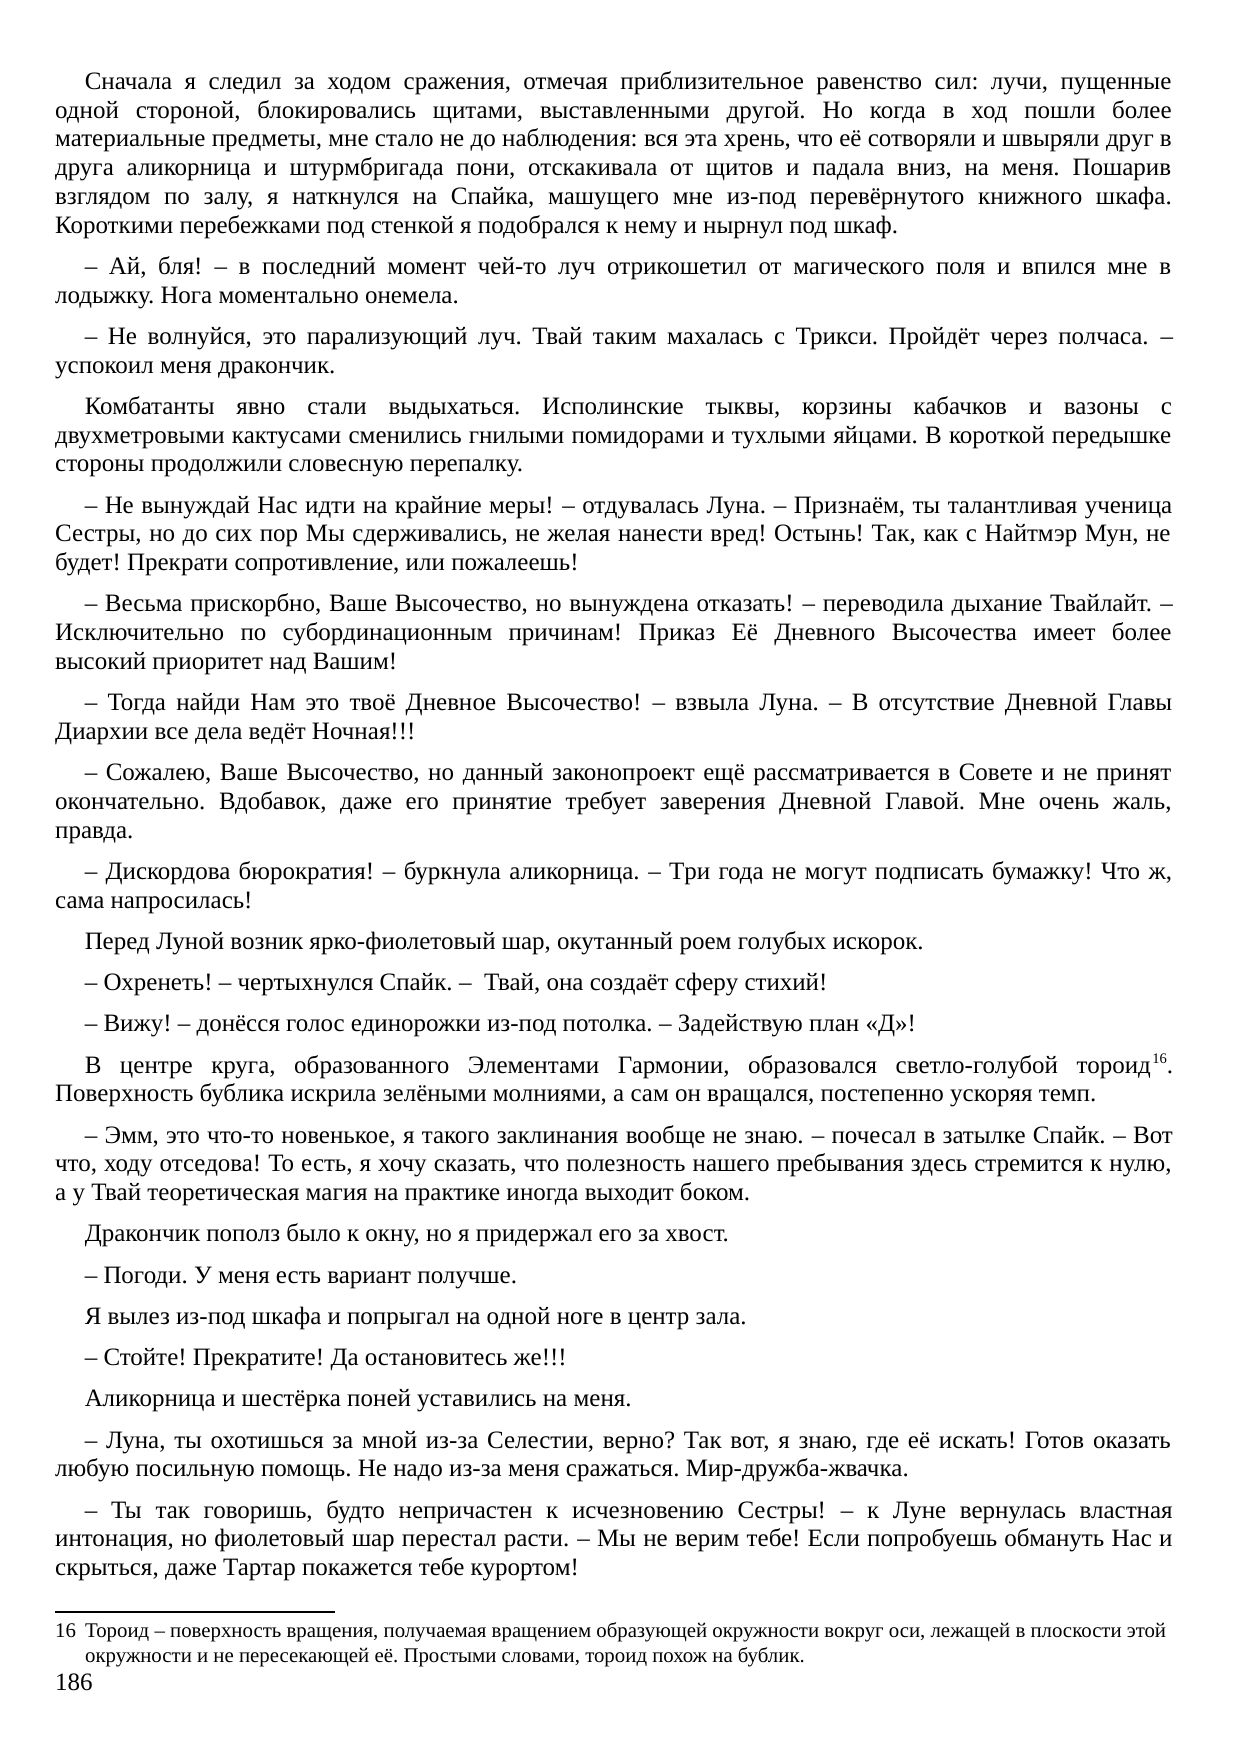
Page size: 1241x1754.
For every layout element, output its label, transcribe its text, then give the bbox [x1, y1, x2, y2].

text – Ты так говоришь, будто непричастен к исчезновению Сестры! – к Луне вернулась властная интонация, но фиолетовый шар перестал расти. – Мы не верим тебе! Если попробуешь обмануть Нас и скрыться, даже Тартар покажется тебе курортом! [55, 1495, 1173, 1581]
text Сначала я следил за ходом сражения, отмечая приблизительное равенство сил: лучи, пущенные одной стороной, блокировались щитами, выставленными другой. Но когда в ход пошли более материальные предметы, мне стало не до наблюдения: вся эта хрень, что её сотворяли и швыряли друг в друга аликорница и штурмбригада пони, отскакивала от щитов и падала вниз, на меня. Пошарив взглядом по залу, я наткнулся на Спайка, машущего мне из-под перевёрнутого книжного шкафа. Короткими перебежками под стенкой я подобрался к нему и нырнул под шкаф. [55, 66, 1173, 238]
text – Эмм, это что-то новенькое, я такого заклинания вообще не знаю. – почесал в затылке Спайк. – Вот что, ходу отседова! То есть, я хочу сказать, что полезность нашего пребывания здесь стремится к нулю, а у Твай теоретическая магия на практике иногда выходит боком. [55, 1120, 1173, 1206]
text – Дискордова бюрократия! – буркнула аликорница. – Три года не могут подписать бумажку! Что ж, сама напросилась! [55, 856, 1173, 913]
text Перед Луной возник ярко-фиолетовый шар, окутанный роем голубых искорок. [55, 926, 1173, 955]
text Комбатанты явно стали выдыхаться. Исполинские тыквы, корзины кабачков и вазоны с двухметровыми кактусами сменились гнилыми помидорами и тухлыми яйцами. В короткой передышке стороны продолжили словесную перепалку. [55, 391, 1173, 477]
text В центре круга, образованного Элементами Гармонии, образовался светло-голубой тороид. Поверхность бублика искрила зелёными молниями, а сам он вращался, постепенно ускоряя темп. [55, 1050, 1173, 1107]
text – Охренеть! – чертыхнулся Спайк. – Твай, она создаёт сферу стихий! [55, 967, 1173, 996]
text – Стойте! Прекратите! Да остановитесь же!!! [55, 1342, 1173, 1371]
text Я вылез из-под шкафа и попрыгал на одной ноге в центр зала. [55, 1301, 1173, 1330]
text – Весьма прискорбно, Ваше Высочество, но вынуждена отказать! – переводила дыхание Твайлайт. – Исключительно по субординационным причинам! Приказ Её Дневного Высочества имеет более высокий приоритет над Вашим! [55, 588, 1173, 675]
text – Сожалею, Ваше Высочество, но данный законопроект ещё рассматривается в Совете и не принят окончательно. Вдобавок, даже его принятие требует заверения Дневной Главой. Мне очень жаль, правда. [55, 757, 1173, 843]
text – Ай, бля! – в последний момент чей-то луч отрикошетил от магического поля и впился мне в лодыжку. Нога моментально онемела. [55, 251, 1173, 308]
text Аликорница и шестёрка поней уставились на меня. [55, 1383, 1173, 1412]
text – Вижу! – донёсся голос единорожки из-под потолка. – Задействую план «Д»! [55, 1008, 1173, 1037]
text – Погоди. У меня есть вариант получше. [55, 1260, 1173, 1288]
text Дракончик пополз было к окну, но я придержал его за хвост. [55, 1218, 1173, 1247]
text – Не вынуждай Нас идти на крайние меры! – отдувалась Луна. – Признаём, ты талантливая ученица Сестры, но до сих пор Мы сдерживались, не желая нанести вред! Остынь! Так, как с Найтмэр Мун, не будет! Прекрати сопротивление, или пожалеешь! [55, 490, 1173, 576]
text Тороид – поверхность вращения, получаемая вращением образующей окружности вокруг оси, лежащей в плоскости этой окружности и не пересекающей её. Простыми словами, тороид похож на бублик. [55, 1618, 1173, 1667]
text – Не волнуйся, это парализующий луч. Твай таким махалась с Трикси. Пройдёт через полчаса. – успокоил меня дракончик. [55, 321, 1173, 378]
text – Тогда найди Нам это твоё Дневное Высочество! – взвыла Луна. – В отсутствие Дневной Главы Диархии все дела ведёт Ночная!!! [55, 687, 1173, 745]
text – Луна, ты охотишься за мной из-за Селестии, верно? Так вот, я знаю, где её искать! Готов оказать любую посильную помощь. Не надо из-за меня сражаться. Мир-дружба-жвачка. [55, 1425, 1173, 1482]
